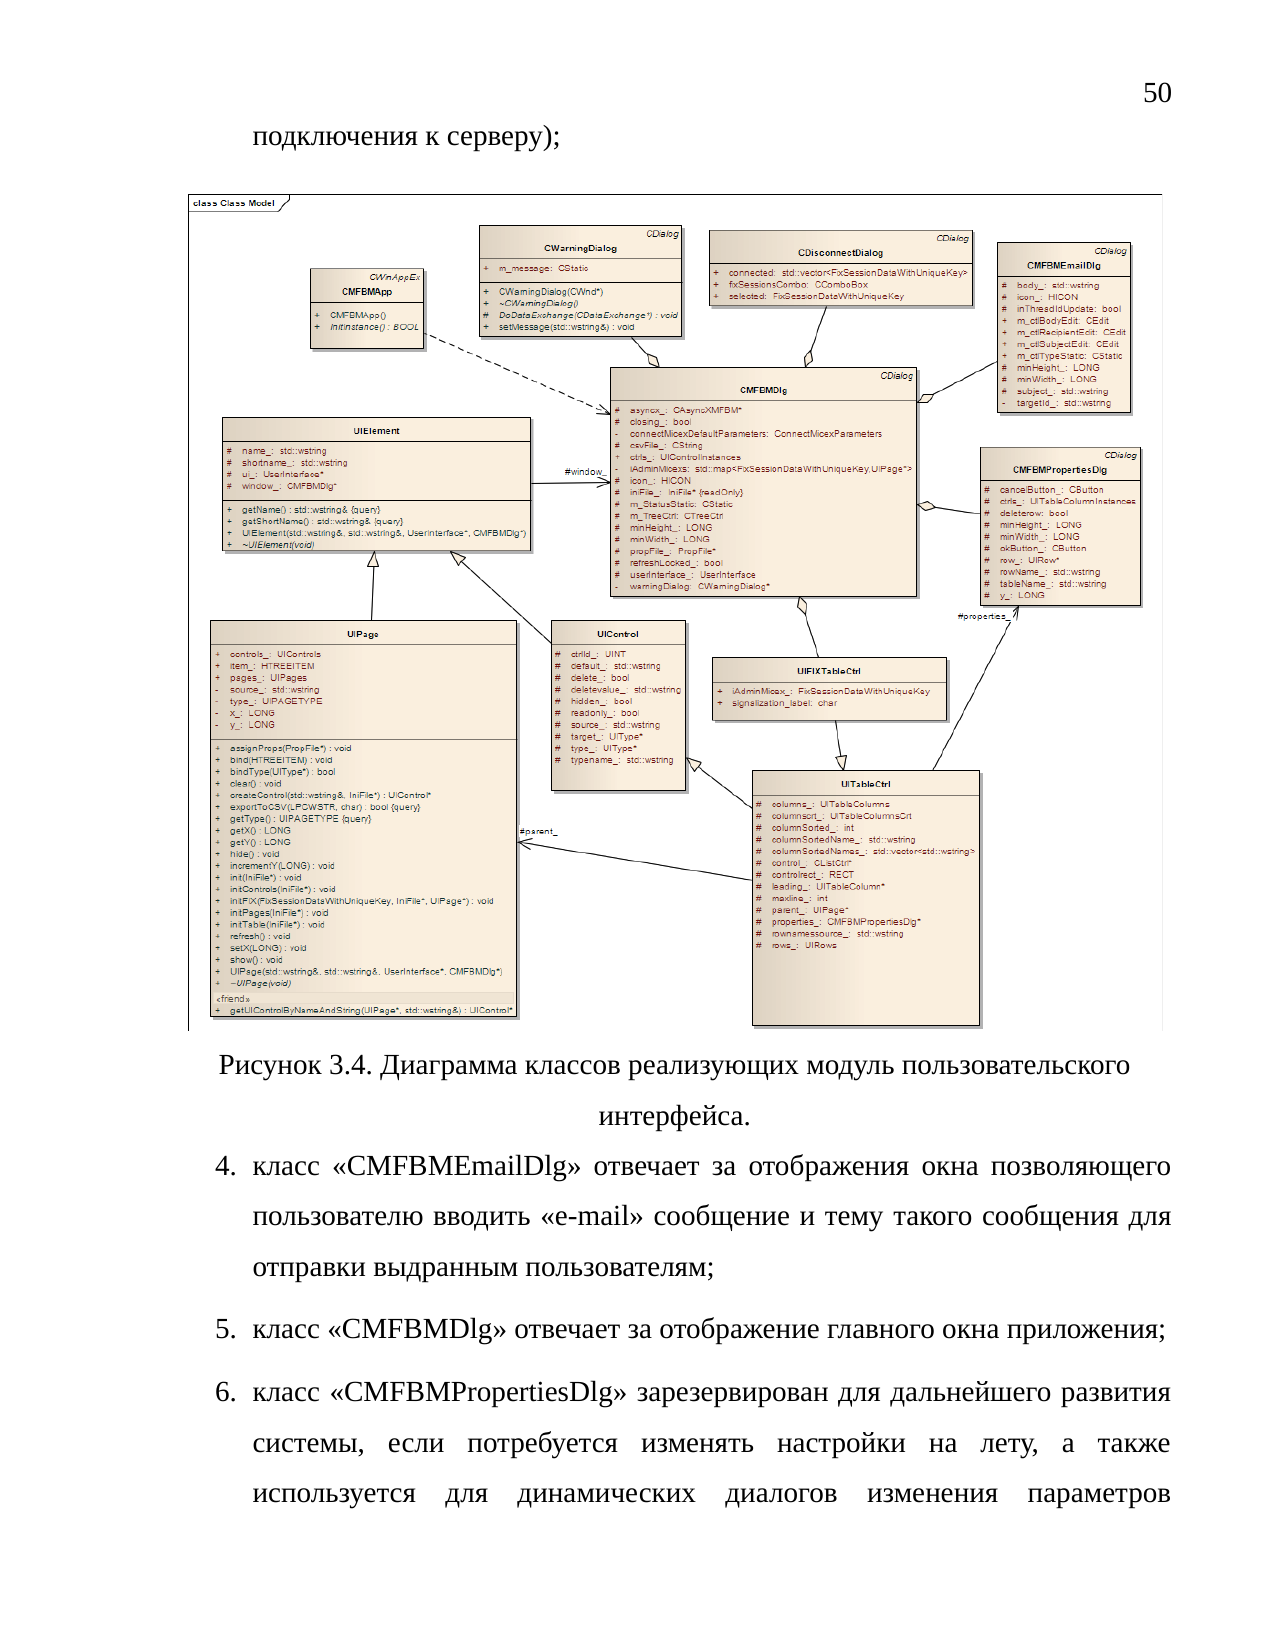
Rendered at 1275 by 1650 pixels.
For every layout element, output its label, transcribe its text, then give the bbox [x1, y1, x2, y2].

list класс «CMFBMPropertiesDlg» зарезервирован для дальнейшего развития системы, если потребуется изменять настройки на лету, а также используется для динамических диалогов изменения параметров [215, 1374, 1172, 1508]
list класс «CMFBMDlg» отвечает за отображение главного окна приложения; [215, 1312, 1172, 1345]
list подключения к серверу); [215, 118, 1172, 152]
list класс «CMFBMEmailDlg» отвечает за отображения окна позволяющего пользователю вводить «e-mail» сообщение и тему такого сообщения для отправки выдранным пользователям; [187, 181, 1172, 1282]
picture [187, 193, 1163, 1031]
list Рисунок 3.4. Диаграмма классов реализующих модуль пользовательского интерфейса. [187, 1031, 1162, 1131]
